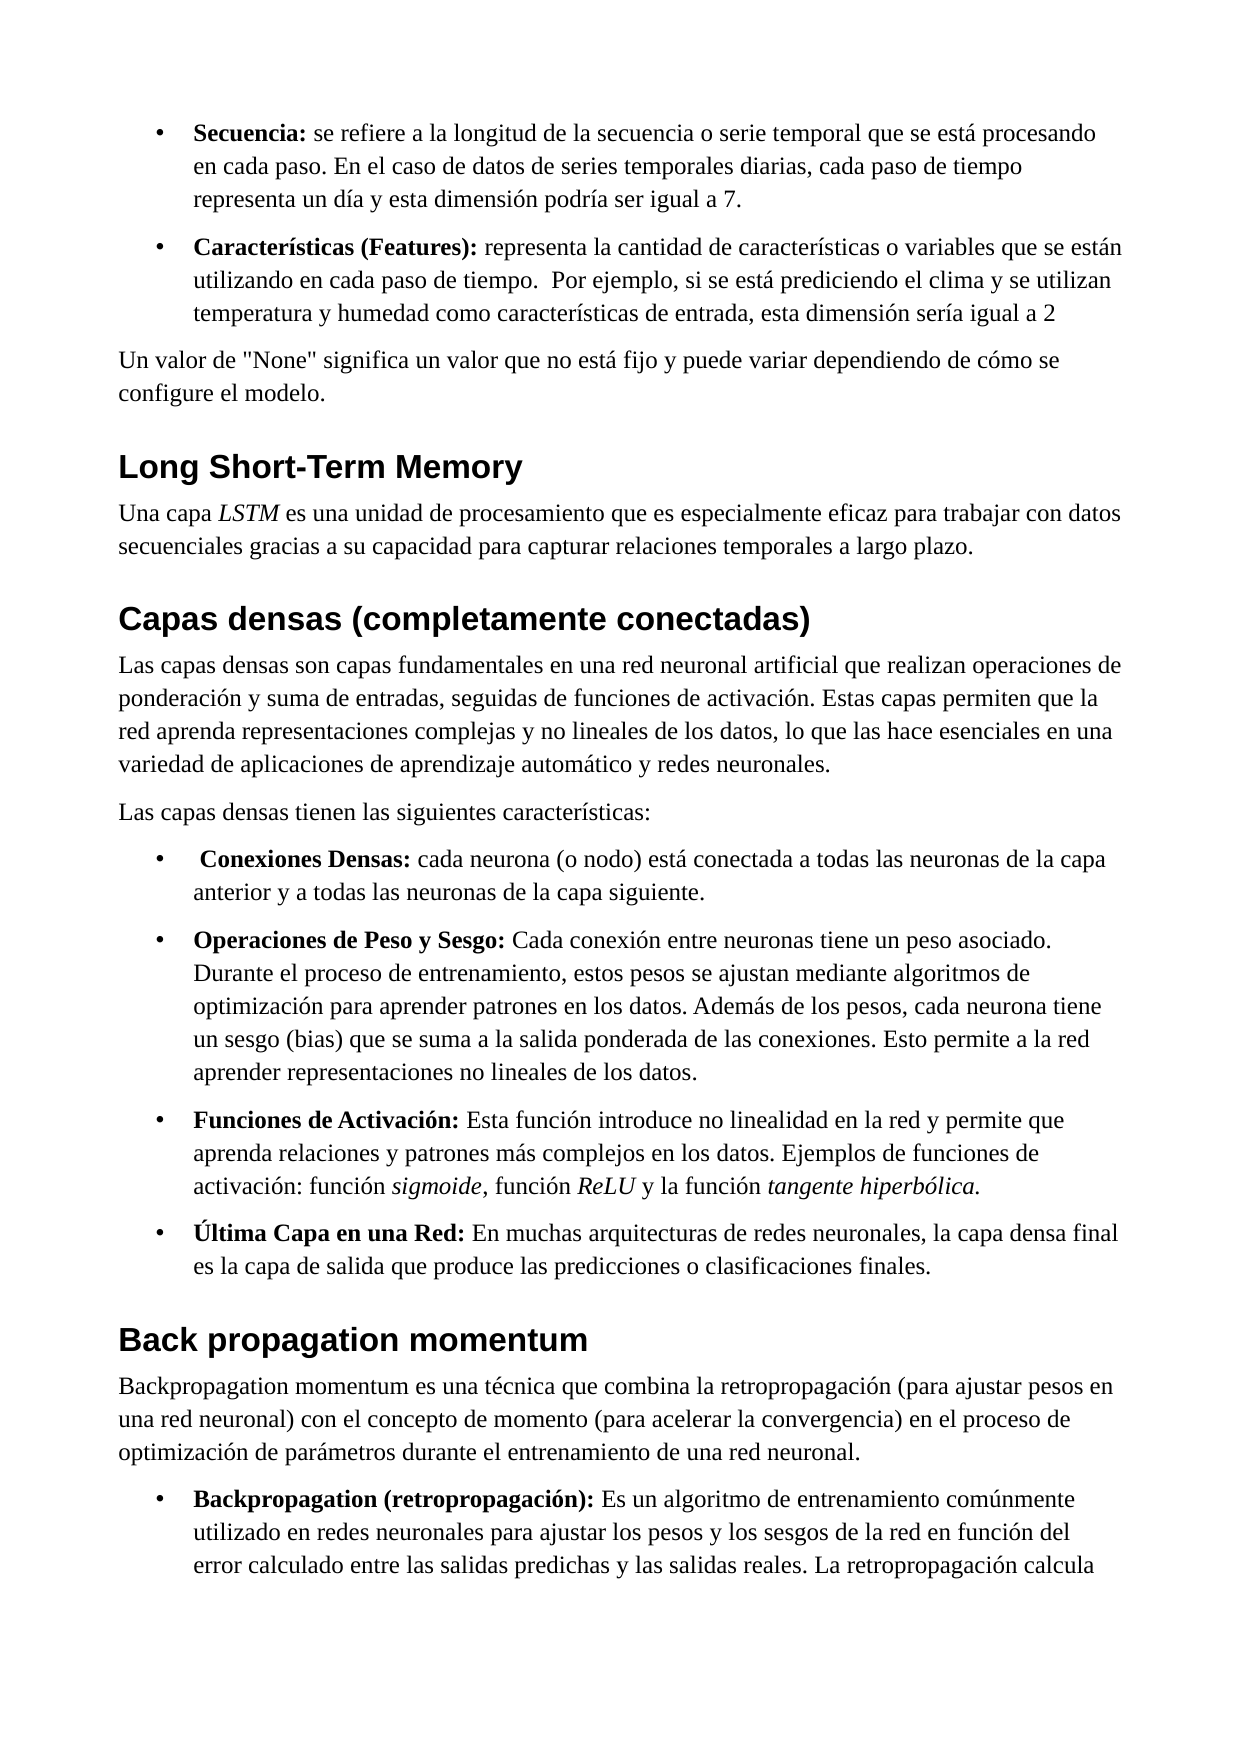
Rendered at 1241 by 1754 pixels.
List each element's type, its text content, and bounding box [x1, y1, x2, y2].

subtitle Long Short-Term Memory [118, 447, 1122, 485]
subtitle Capas densas (completamente conectadas) [118, 599, 1122, 638]
list Funciones de Activación: Esta función introduce no linealidad en la red y permite que aprenda relaciones y patrones más complejos en los datos. Ejemplos de funciones de activación: función sigmoide, función ReLU y la función tangente hiperbólica. [156, 1105, 1122, 1199]
list Características (Features): representa la cantidad de características o variables que se están utilizando en cada paso de tiempo. Por ejemplo, si se está prediciendo el clima y se utilizan temperatura y humedad como características de entrada, esta dimensión sería igual a 2 [156, 232, 1122, 327]
list Secuencia: se refiere a la longitud de la secuencia o serie temporal que se está procesando en cada paso. En el caso de datos de series temporales diarias, cada paso de tiempo representa un día y esta dimensión podría ser igual a 7. [156, 118, 1122, 213]
list Backpropagation (retropropagación): Es un algoritmo de entrenamiento comúnmente utilizado en redes neuronales para ajustar los pesos y los sesgos de la red en función del error calculado entre las salidas predichas y las salidas reales. La retropropagación calcula [156, 1484, 1122, 1579]
text Backpropagation momentum es una técnica que combina la retropropagación (para ajustar pesos en una red neuronal) con el concepto de momento (para acelerar la convergencia) en el proceso de optimización de parámetros durante el entrenamiento de una red neuronal. [118, 1371, 1122, 1466]
subtitle Back propagation momentum [118, 1320, 1122, 1358]
text Un valor de "None" significa un valor que no está fijo y puede variar dependiendo de cómo se configure el modelo. [118, 345, 1122, 407]
list Operaciones de Peso y Sesgo: Cada conexión entre neuronas tiene un peso asociado. Durante el proceso de entrenamiento, estos pesos se ajustan mediante algoritmos de optimización para aprender patrones en los datos. Además de los pesos, cada neurona tiene un sesgo (bias) que se suma a la salida ponderada de las conexiones. Esto permite a la red aprender representaciones no lineales de los datos. [156, 925, 1122, 1086]
list Última Capa en una Red: En muchas arquitecturas de redes neuronales, la capa densa final es la capa de salida que produce las predicciones o clasificaciones finales. [156, 1218, 1122, 1280]
text Las capas densas tienen las siguientes características: [118, 797, 1122, 826]
list Conexiones Densas: cada neurona (o nodo) está conectada a todas las neuronas de la capa anterior y a todas las neuronas de la capa siguiente. [156, 844, 1122, 906]
text Las capas densas son capas fundamentales en una red neuronal artificial que realizan operaciones de ponderación y suma de entradas, seguidas de funciones de activación. Estas capas permiten que la red aprenda representaciones complejas y no lineales de los datos, lo que las hace esenciales en una variedad de aplicaciones de aprendizaje automático y redes neuronales. [118, 650, 1122, 778]
text Una capa LSTM es una unidad de procesamiento que es especialmente eficaz para trabajar con datos secuenciales gracias a su capacidad para capturar relaciones temporales a largo plazo. [118, 498, 1122, 559]
